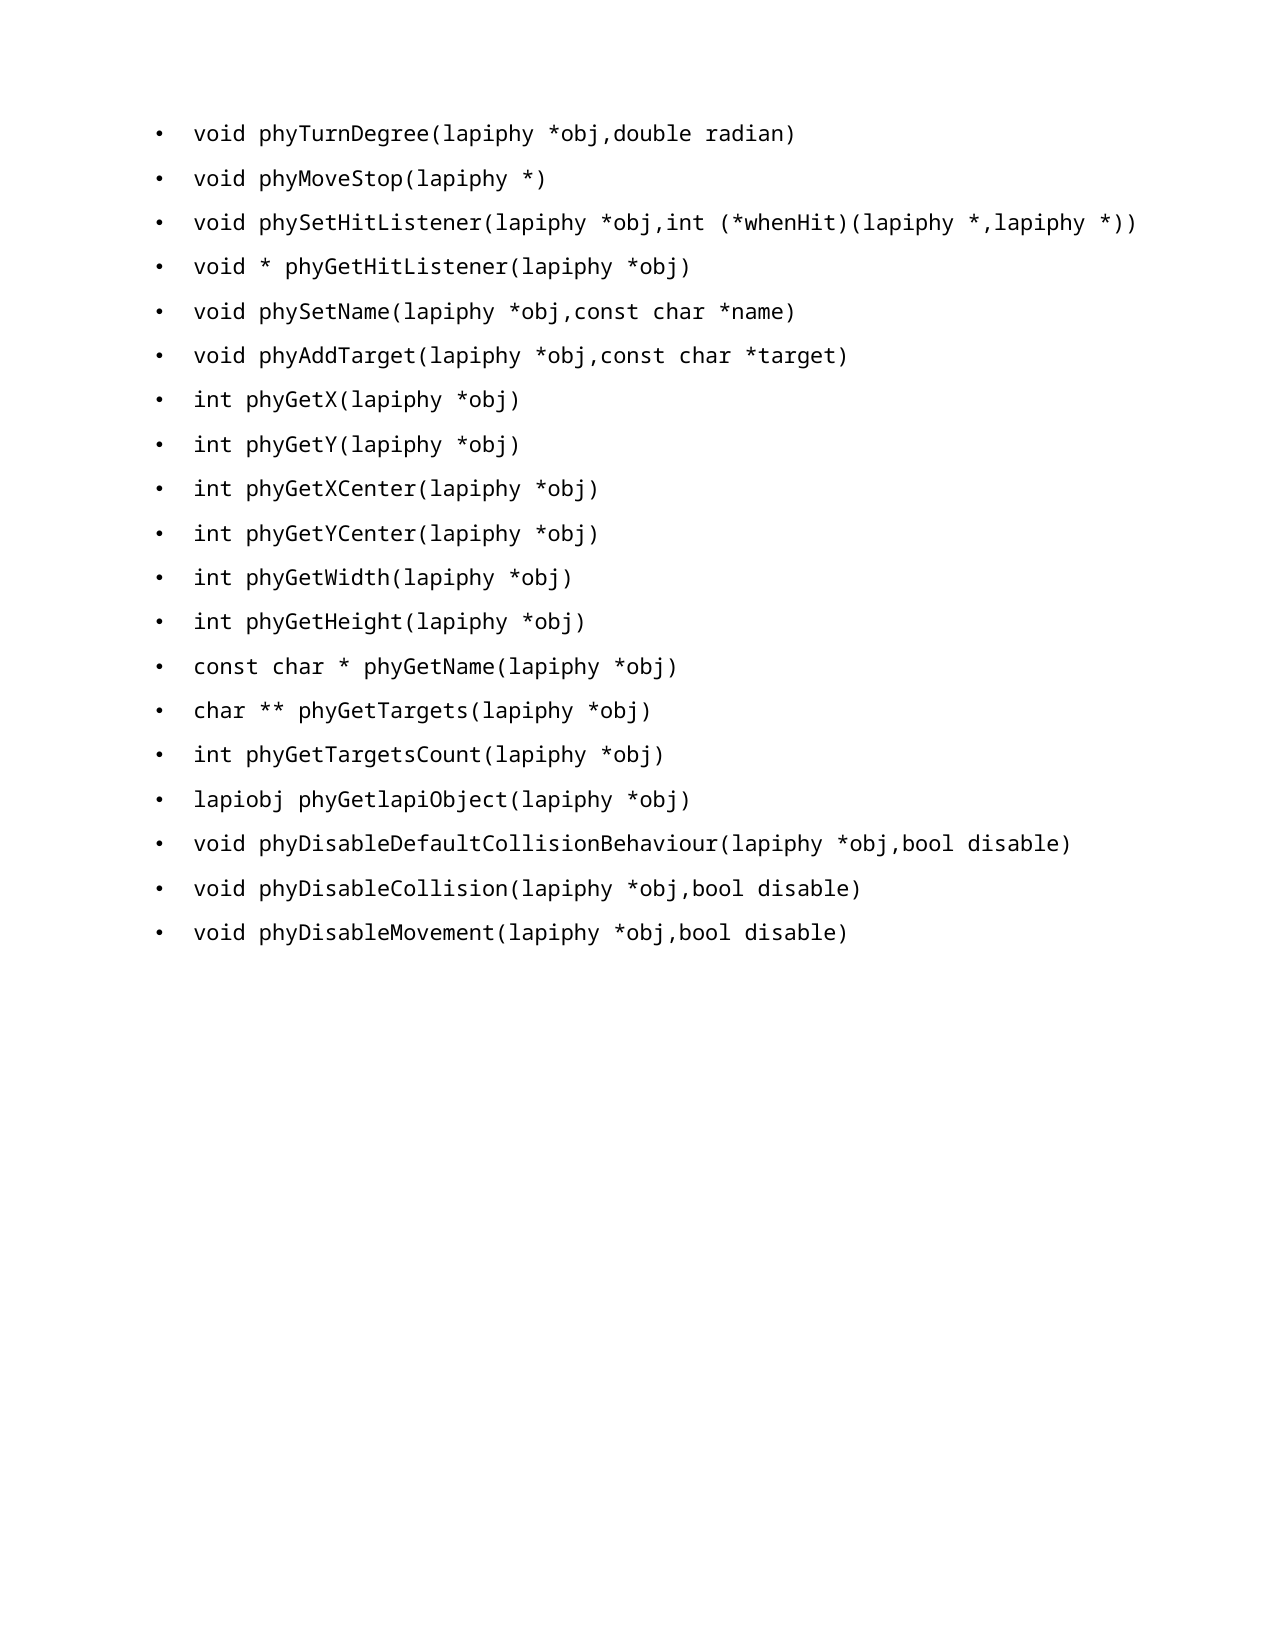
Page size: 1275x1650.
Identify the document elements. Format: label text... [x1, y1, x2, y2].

list void phyTurnDegree(lapiphy *obj,double radian) [156, 118, 1157, 148]
list int phyGetXCenter(lapiphy *obj) [156, 473, 1157, 503]
list char ** phyGetTargets(lapiphy *obj) [156, 695, 1157, 725]
list const char * phyGetName(lapiphy *obj) [156, 651, 1157, 680]
list int phyGetY(lapiphy *obj) [156, 429, 1157, 458]
list void phySetHitListener(lapiphy *obj,int (*whenHit)(lapiphy *,lapiphy *)) [156, 207, 1157, 237]
list int phyGetTargetsCount(lapiphy *obj) [156, 739, 1157, 769]
list int phyGetX(lapiphy *obj) [156, 384, 1157, 414]
list int phyGetHeight(lapiphy *obj) [156, 606, 1157, 636]
list void phySetName(lapiphy *obj,const char *name) [156, 296, 1157, 325]
list void phyDisableMovement(lapiphy *obj,bool disable) [156, 917, 1157, 947]
list void phyMoveStop(lapiphy *) [156, 162, 1157, 192]
list void phyDisableCollision(lapiphy *obj,bool disable) [156, 872, 1157, 902]
list void * phyGetHitListener(lapiphy *obj) [156, 251, 1157, 281]
list void phyDisableDefaultCollisionBehaviour(lapiphy *obj,bool disable) [156, 828, 1157, 858]
list void phyAddTarget(lapiphy *obj,const char *target) [156, 340, 1157, 370]
list int phyGetWidth(lapiphy *obj) [156, 562, 1157, 592]
list int phyGetYCenter(lapiphy *obj) [156, 517, 1157, 547]
list lapiobj phyGetlapiObject(lapiphy *obj) [156, 784, 1157, 813]
